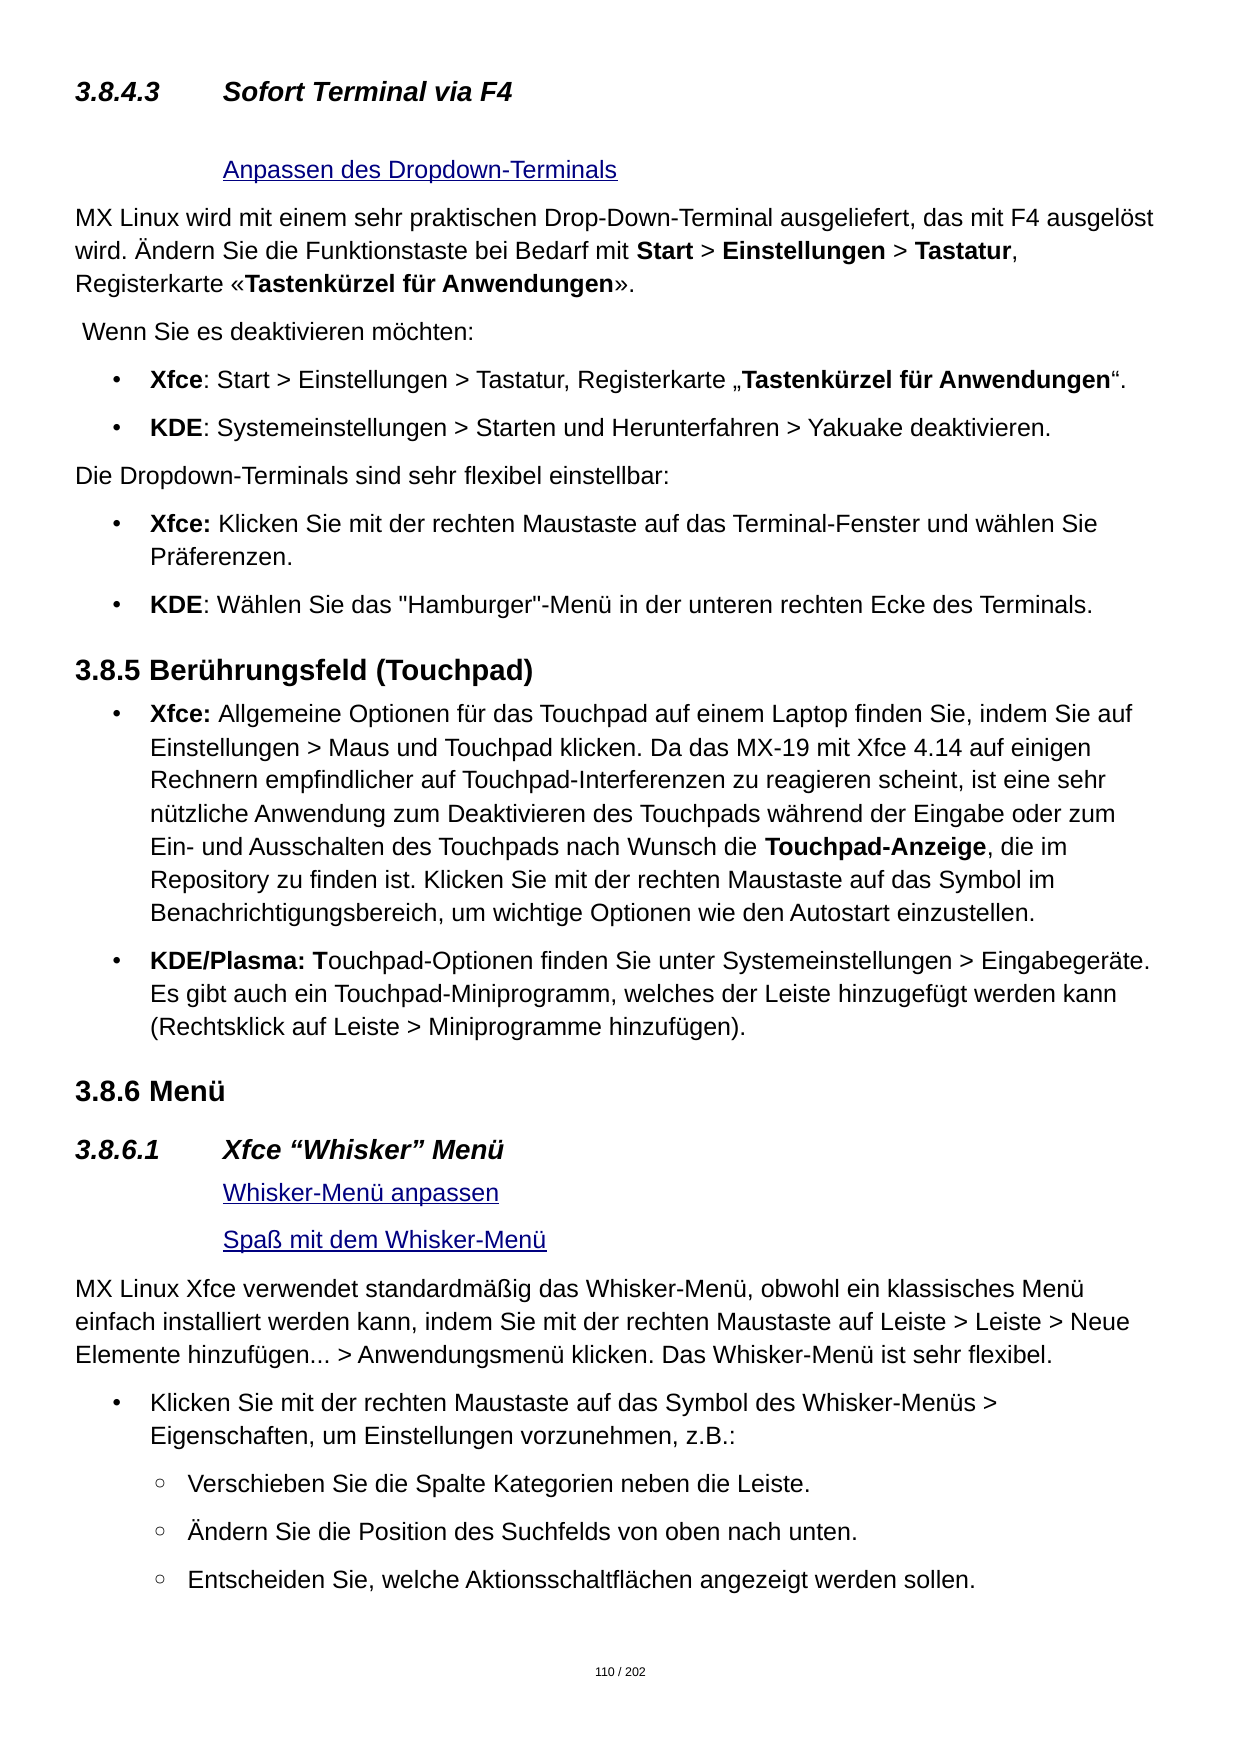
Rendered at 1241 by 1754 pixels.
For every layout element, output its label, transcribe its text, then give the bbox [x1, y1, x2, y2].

list Entscheiden Sie, welche Aktionsschaltflächen angezeigt werden sollen. [150, 1565, 1166, 1594]
text Spaß mit dem Whisker-Menü [75, 1226, 1166, 1254]
list Xfce: Start > Einstellungen > Tastatur, Registerkarte „Tastenkürzel für Anwendungen“. [112, 365, 1166, 394]
list Ändern Sie die Position des Suchfelds von oben nach unten. [150, 1517, 1166, 1546]
text Wenn Sie es deaktivieren möchten: [75, 317, 1166, 346]
list Verschieben Sie die Spalte Kategorien neben die Leiste. [150, 1469, 1166, 1498]
list KDE: Systemeinstellungen > Starten und Herunterfahren > Yakuake deaktivieren. [112, 413, 1166, 442]
text Anpassen des Dropdown-Terminals [75, 122, 1166, 184]
subtitle Sofort Terminal via F4 [75, 75, 1166, 107]
list Klicken Sie mit der rechten Maustaste auf das Symbol des Whisker-Menüs > Eigenschaften, um Einstellungen vorzunehmen, z.B.: [112, 1388, 1166, 1449]
subtitle Xfce “Whisker” Menü [75, 1133, 1166, 1165]
list KDE: Wählen Sie das "Hamburger"-Menü in der unteren rechten Ecke des Terminals. [112, 590, 1166, 619]
text Die Dropdown-Terminals sind sehr flexibel einstellbar: [75, 461, 1166, 490]
text MX Linux wird mit einem sehr praktischen Drop-Down-Terminal ausgeliefert, das mit F4 ausgelöst wird. Ändern Sie die Funktionstaste bei Bedarf mit Start > Einstellungen > Tastatur, Registerkarte «Tastenkürzel für Anwendungen». [75, 203, 1166, 298]
list Xfce: Klicken Sie mit der rechten Maustaste auf das Terminal-Fenster und wählen Sie Präferenzen. [112, 509, 1166, 571]
subtitle Berührungsfeld (Touchpad) [75, 653, 1166, 687]
list KDE/Plasma: Touchpad-Optionen finden Sie unter Systemeinstellungen > Eingabegeräte. Es gibt auch ein Touchpad-Miniprogramm, welches der Leiste hinzugefügt werden kann (Rechtsklick auf Leiste > Miniprogramme hinzufügen). [112, 946, 1166, 1041]
list Xfce: Allgemeine Optionen für das Touchpad auf einem Laptop finden Sie, indem Sie auf Einstellungen > Maus und Touchpad klicken. Da das MX-19 mit Xfce 4.14 auf einigen Rechnern empfindlicher auf Touchpad-Interferenzen zu reagieren scheint, ist eine sehr nützliche Anwendung zum Deaktivieren des Touchpads während der Eingabe oder zum Ein- und Ausschalten des Touchpads nach Wunsch die Touchpad-Anzeige, die im Repository zu finden ist. Klicken Sie mit der rechten Maustaste auf das Symbol im Benachrichtigungsbereich, um wichtige Optionen wie den Autostart einzustellen. [112, 699, 1166, 926]
text Whisker-Menü anpassen [75, 1177, 1166, 1206]
subtitle Menü [75, 1074, 1166, 1108]
text MX Linux Xfce verwendet standardmäßig das Whisker-Menü, obwohl ein klassisches Menü einfach installiert werden kann, indem Sie mit der rechten Maustaste auf Leiste > Leiste > Neue Elemente hinzufügen... > Anwendungsmenü klicken. Das Whisker-Menü ist sehr flexibel. [75, 1273, 1166, 1368]
